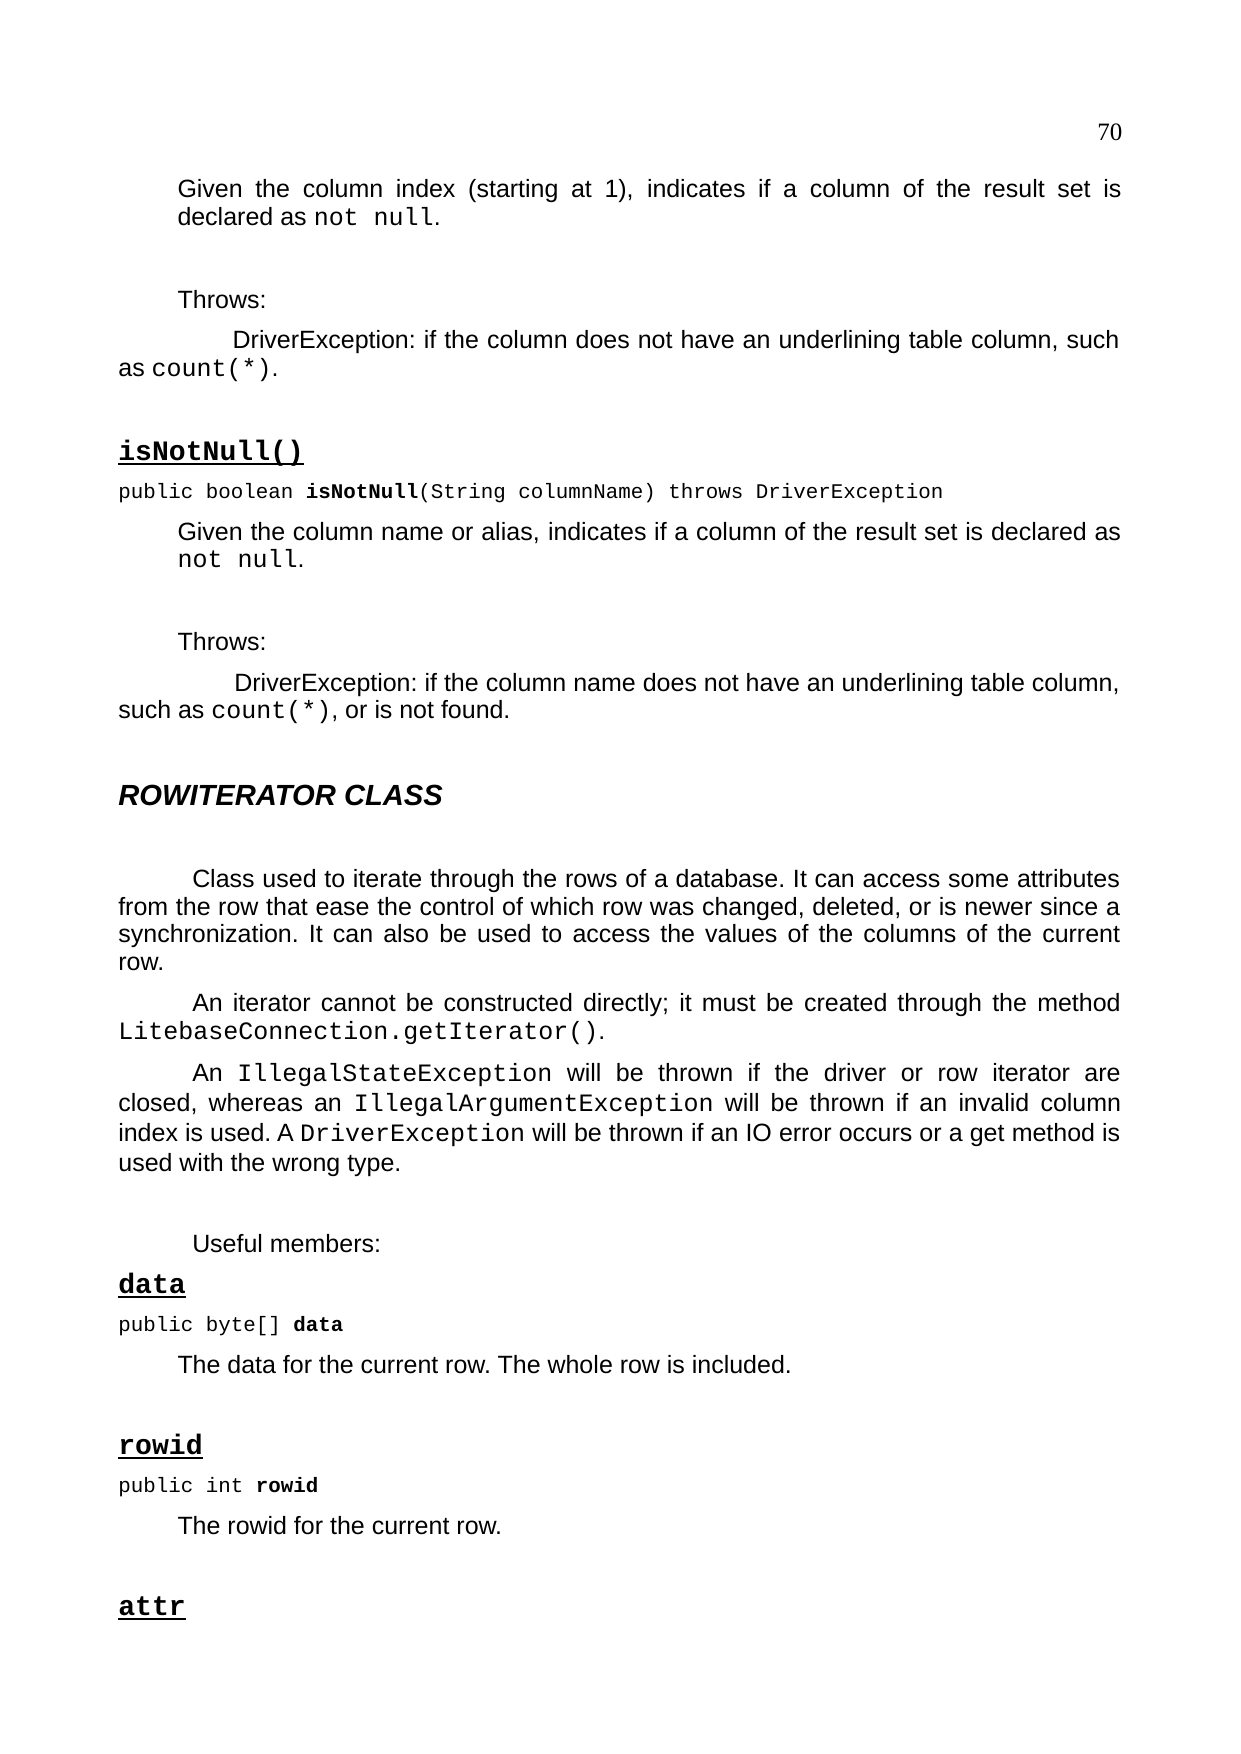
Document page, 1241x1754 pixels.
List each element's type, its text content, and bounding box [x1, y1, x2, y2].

list The data for the current row. The whole row is included. [177, 1351, 1122, 1378]
subtitle attr [118, 1592, 1122, 1624]
text An iterator cannot be constructed directly; it must be created through the method LitebaseConnection.getIterator(). [118, 988, 1122, 1047]
list DriverException: if the column does not have an underlining table column, such as count(*). [118, 326, 1122, 384]
text Given the column index (starting at 1), indicates if a column of the result set is declared as not null. [177, 175, 1122, 233]
text public boolean isNotNull(String columnName) throws DriverException [118, 481, 1122, 505]
text public int rowid [118, 1475, 1122, 1499]
text Class used to iterate through the rows of a database. It can access some attributes from the row that ease the control of which row was changed, deleted, or is newer since a synchronization. It can also be used to access the values of the columns of the current row. [118, 864, 1122, 976]
text An IllegalStateException will be thrown if the driver or row iterator are closed, whereas an IllegalArgumentException will be thrown if an invalid column index is used. A DriverException will be thrown if an IO error occurs or a get method is used with the wrong type. [118, 1059, 1122, 1177]
text public byte[] data [118, 1314, 1122, 1338]
subtitle data [118, 1270, 1122, 1302]
list DriverException: if the column name does not have an underlining table column, such as count(*), or is not found. [118, 668, 1122, 726]
subtitle ROWITERATOR CLASS [118, 779, 1122, 812]
text Useful members: [118, 1230, 1122, 1258]
text Throws: [118, 286, 1122, 314]
text Given the column name or alias, indicates if a column of the result set is declared as not null. [177, 517, 1122, 575]
subtitle rowid [118, 1431, 1122, 1463]
list The rowid for the current row. [177, 1511, 1122, 1539]
text Throws: [118, 628, 1122, 656]
subtitle isNotNull() [118, 437, 1122, 469]
